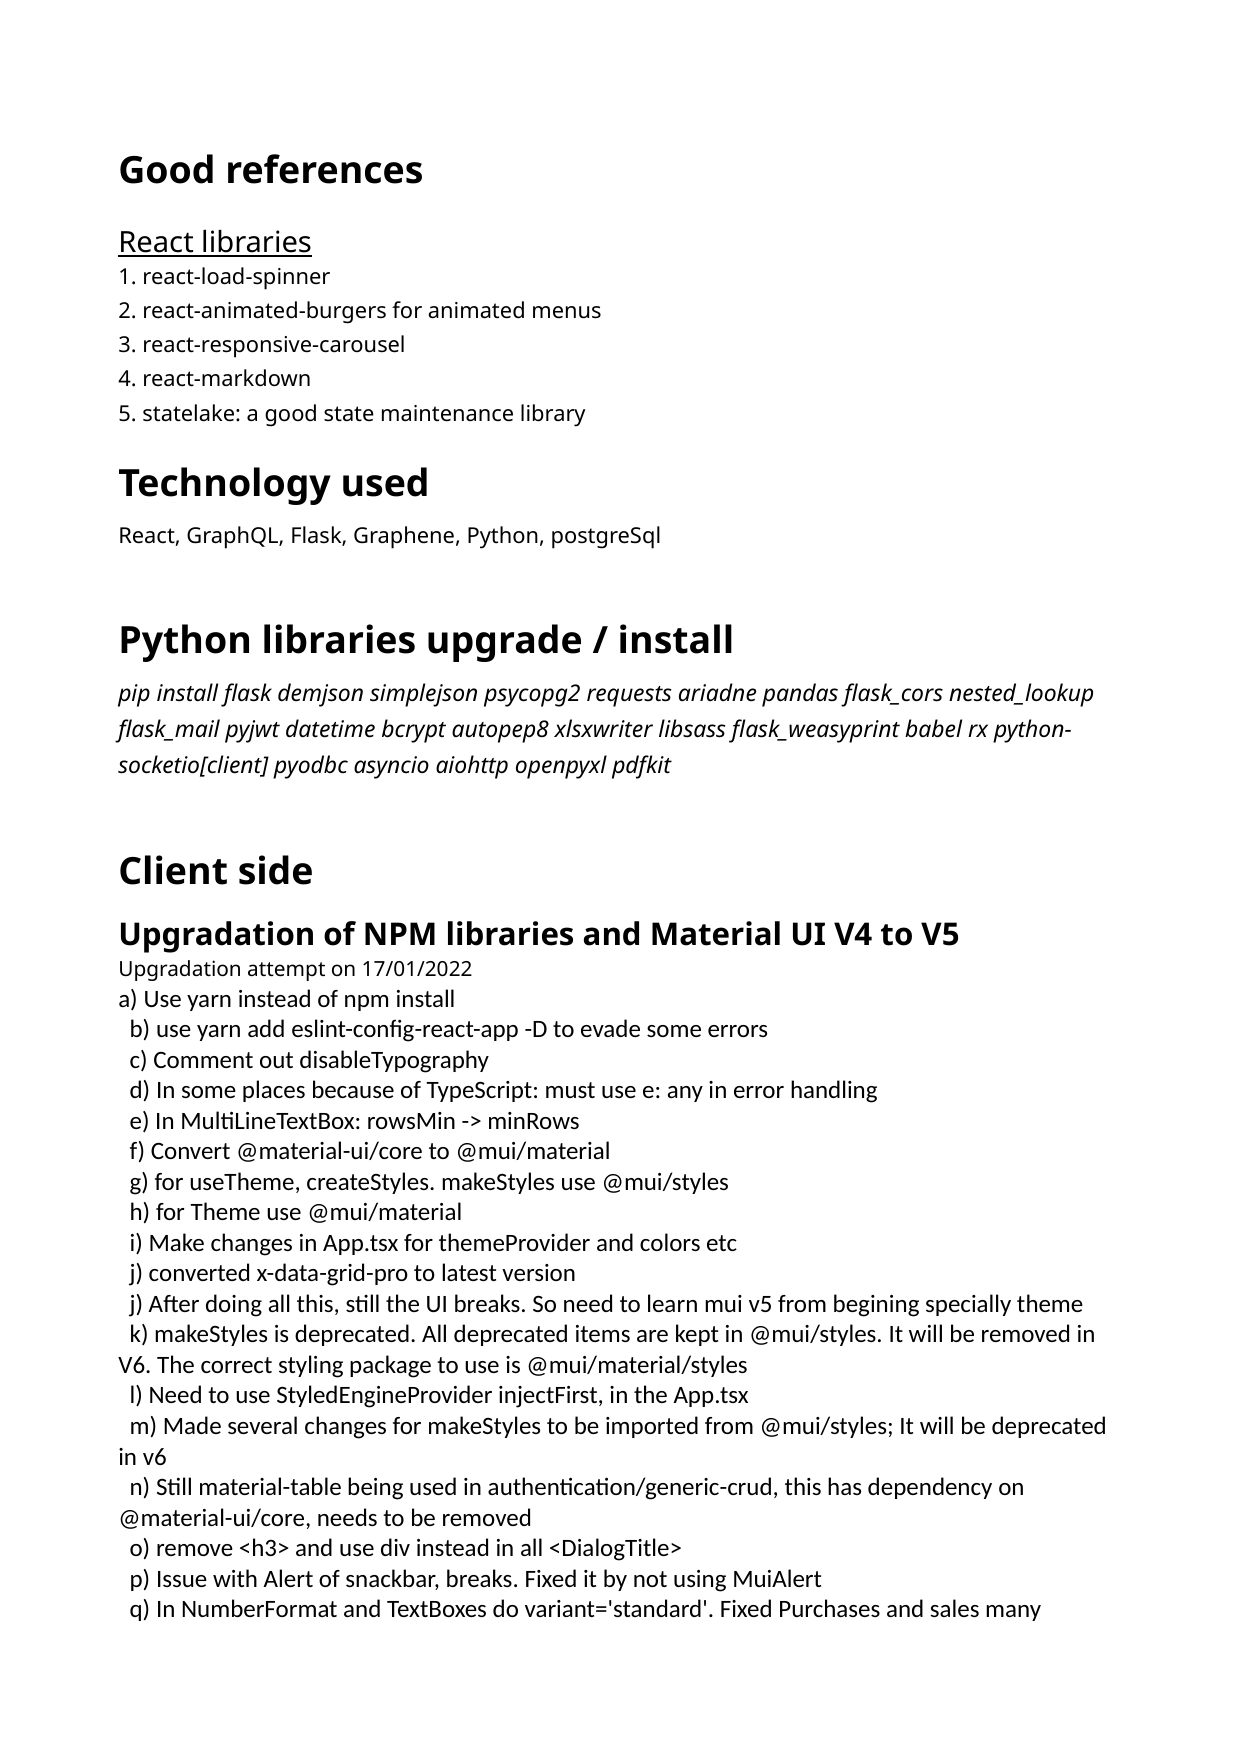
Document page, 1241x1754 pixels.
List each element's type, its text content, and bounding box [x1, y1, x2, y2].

text Upgradation attempt on 17/01/2022 [118, 954, 1122, 983]
subtitle Good references [118, 143, 1122, 194]
text h) for Theme use @mui/material [118, 1197, 1122, 1227]
text p) Issue with Alert of snackbar, breaks. Fixed it by not using MuiAlert [118, 1563, 1122, 1593]
text React, GraphQL, Flask, Graphene, Python, postgreSql [118, 520, 1122, 550]
text e) In MultiLineTextBox: rowsMin -> minRows [118, 1105, 1122, 1136]
text 3. react-responsive-carousel [118, 329, 1122, 359]
text k) makeStyles is deprecated. All deprecated items are kept in @mui/styles. It will be removed in V6. The correct styling package to use is @mui/material/styles [118, 1319, 1122, 1380]
text n) Still material-table being used in authentication/generic-crud, this has dependency on @material-ui/core, needs to be removed [118, 1471, 1122, 1532]
text j) After doing all this, still the UI breaks. So need to learn mui v5 from begining specially theme [118, 1288, 1122, 1319]
text d) In some places because of TypeScript: must use e: any in error handling [118, 1074, 1122, 1105]
text 4. react-markdown [118, 363, 1122, 393]
subtitle Python libraries upgrade / install [118, 614, 1122, 665]
text g) for useTheme, createStyles. makeStyles use @mui/styles [118, 1166, 1122, 1197]
text b) use yarn add eslint-config-react-app -D to evade some errors [118, 1013, 1122, 1044]
text j) converted x-data-grid-pro to latest version [118, 1258, 1122, 1288]
text c) Comment out disableTypography [118, 1044, 1122, 1074]
subtitle Upgradation of NPM libraries and Material UI V4 to V5 [118, 912, 1122, 954]
text l) Need to use StyledEngineProvider injectFirst, in the App.tsx [118, 1380, 1122, 1410]
text 2. react-animated-burgers for animated menus [118, 295, 1122, 325]
subtitle React libraries [118, 221, 1122, 261]
subtitle Technology used [118, 457, 1122, 508]
text 1. react-load-spinner [118, 261, 1122, 291]
subtitle Client side [118, 844, 1122, 895]
text i) Make changes in App.tsx for themeProvider and colors etc [118, 1227, 1122, 1258]
text m) Made several changes for makeStyles to be imported from @mui/styles; It will be deprecated in v6 [118, 1410, 1122, 1471]
text o) remove <h3> and use div instead in all <DialogTitle> [118, 1532, 1122, 1563]
text q) In NumberFormat and TextBoxes do variant='standard'. Fixed Purchases and sales many [118, 1593, 1122, 1624]
text 5. statelake: a good state maintenance library [118, 398, 1122, 427]
text f) Convert @material-ui/core to @mui/material [118, 1136, 1122, 1166]
text pip install flask demjson simplejson psycopg2 requests ariadne pandas flask_cors nested_lookup flask_mail pyjwt datetime bcrypt autopep8 xlsxwriter libsass flask_weasyprint babel rx python-socketio[client] pyodbc asyncio aiohttp openpyxl pdfkit [118, 677, 1122, 780]
text a) Use yarn instead of npm install [118, 983, 1122, 1013]
